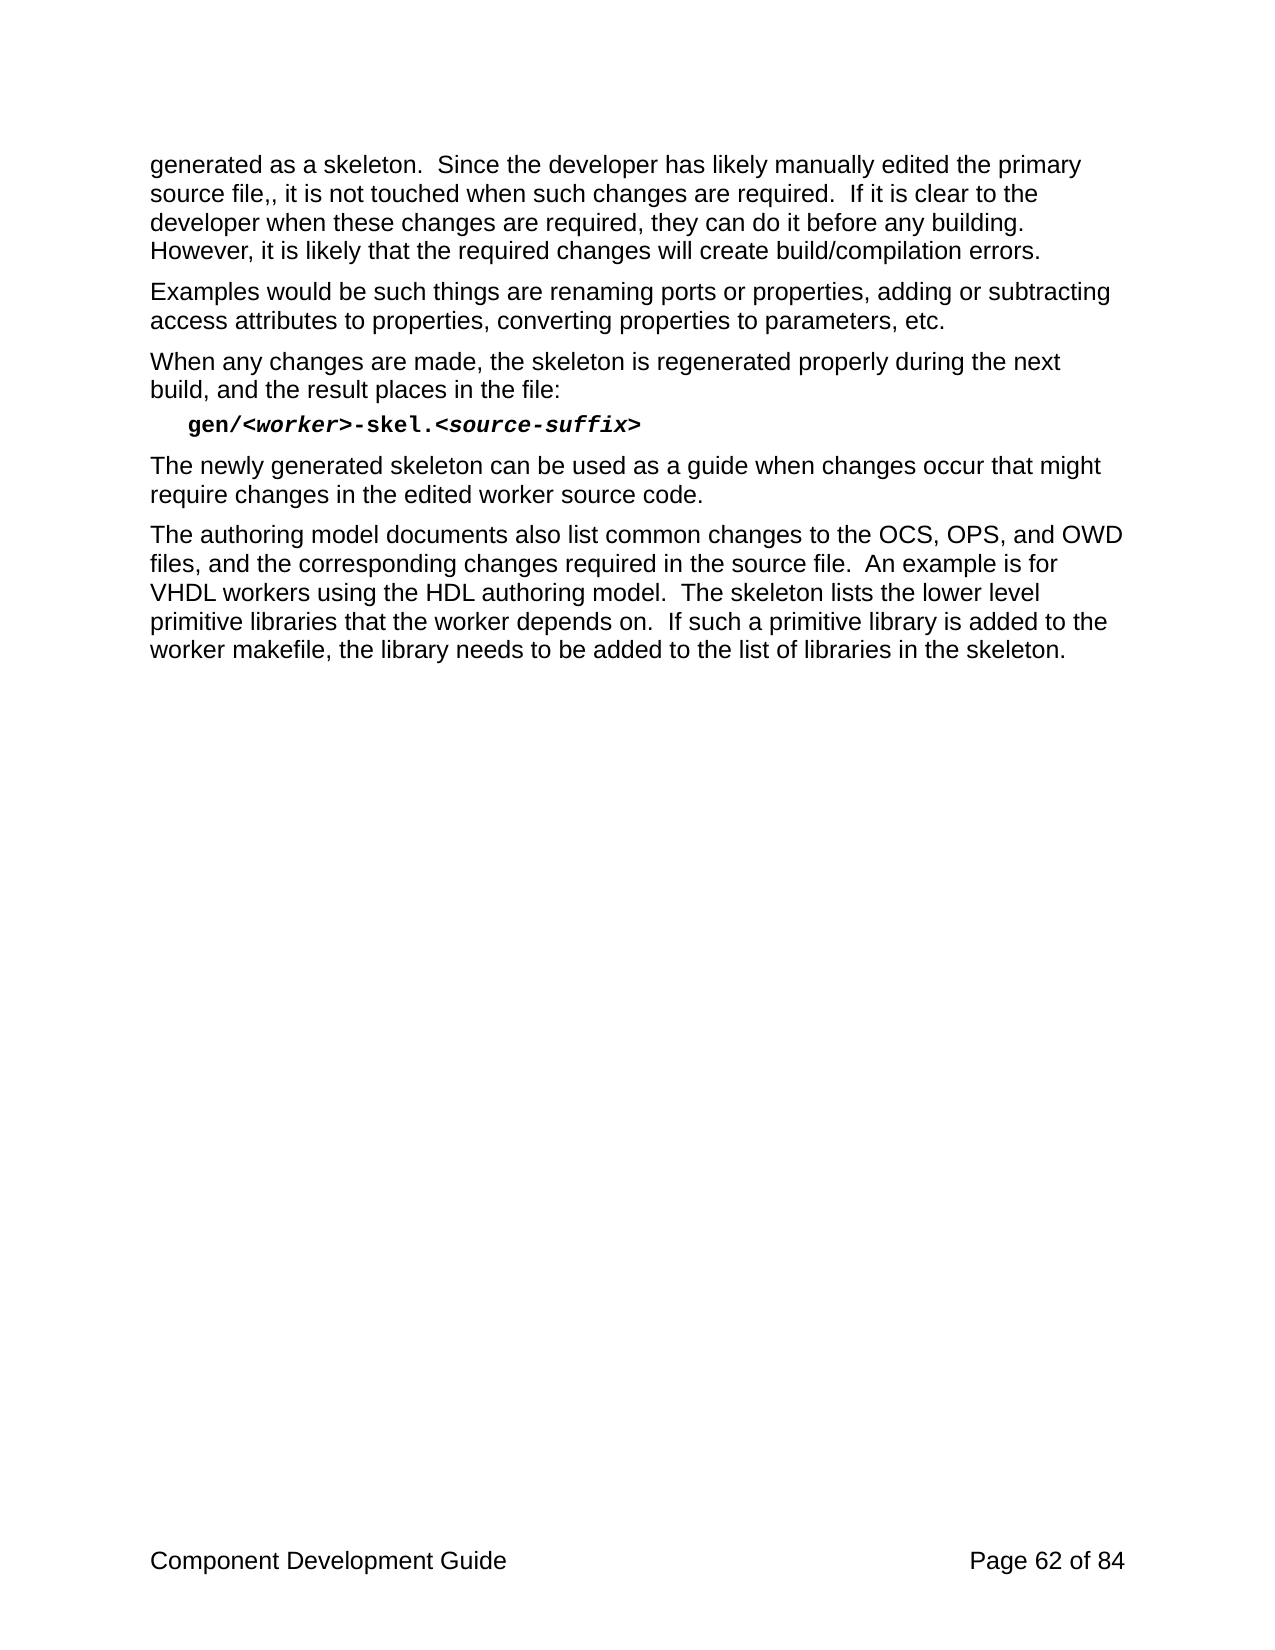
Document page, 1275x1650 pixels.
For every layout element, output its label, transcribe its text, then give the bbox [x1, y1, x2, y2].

text Examples would be such things are renaming ports or properties, adding or subtracting access attributes to properties, converting properties to parameters, etc. [150, 277, 1125, 334]
text When any changes are made, the skeleton is regenerated properly during the next build, and the result places in the file: [150, 346, 1125, 404]
text generated as a skeleton. Since the developer has likely manually edited the primary source file,, it is not touched when such changes are required. If it is clear to the developer when these changes are required, they can do it before any building. However, it is likely that the required changes will create build/compilation errors. [150, 150, 1125, 265]
text The authoring model documents also list common changes to the OCS, OPS, and OWD files, and the corresponding changes required in the source file. An example is for VHDL workers using the HDL authoring model. The skeleton lists the lower level primitive libraries that the worker depends on. If such a primitive library is added to the worker makefile, the library needs to be added to the list of libraries in the skeleton. [150, 520, 1125, 664]
text gen/<worker>-skel.<source-suffix> [187, 413, 1125, 439]
text The newly generated skeleton can be used as a guide when changes occur that might require changes in the edited worker source code. [150, 451, 1125, 508]
